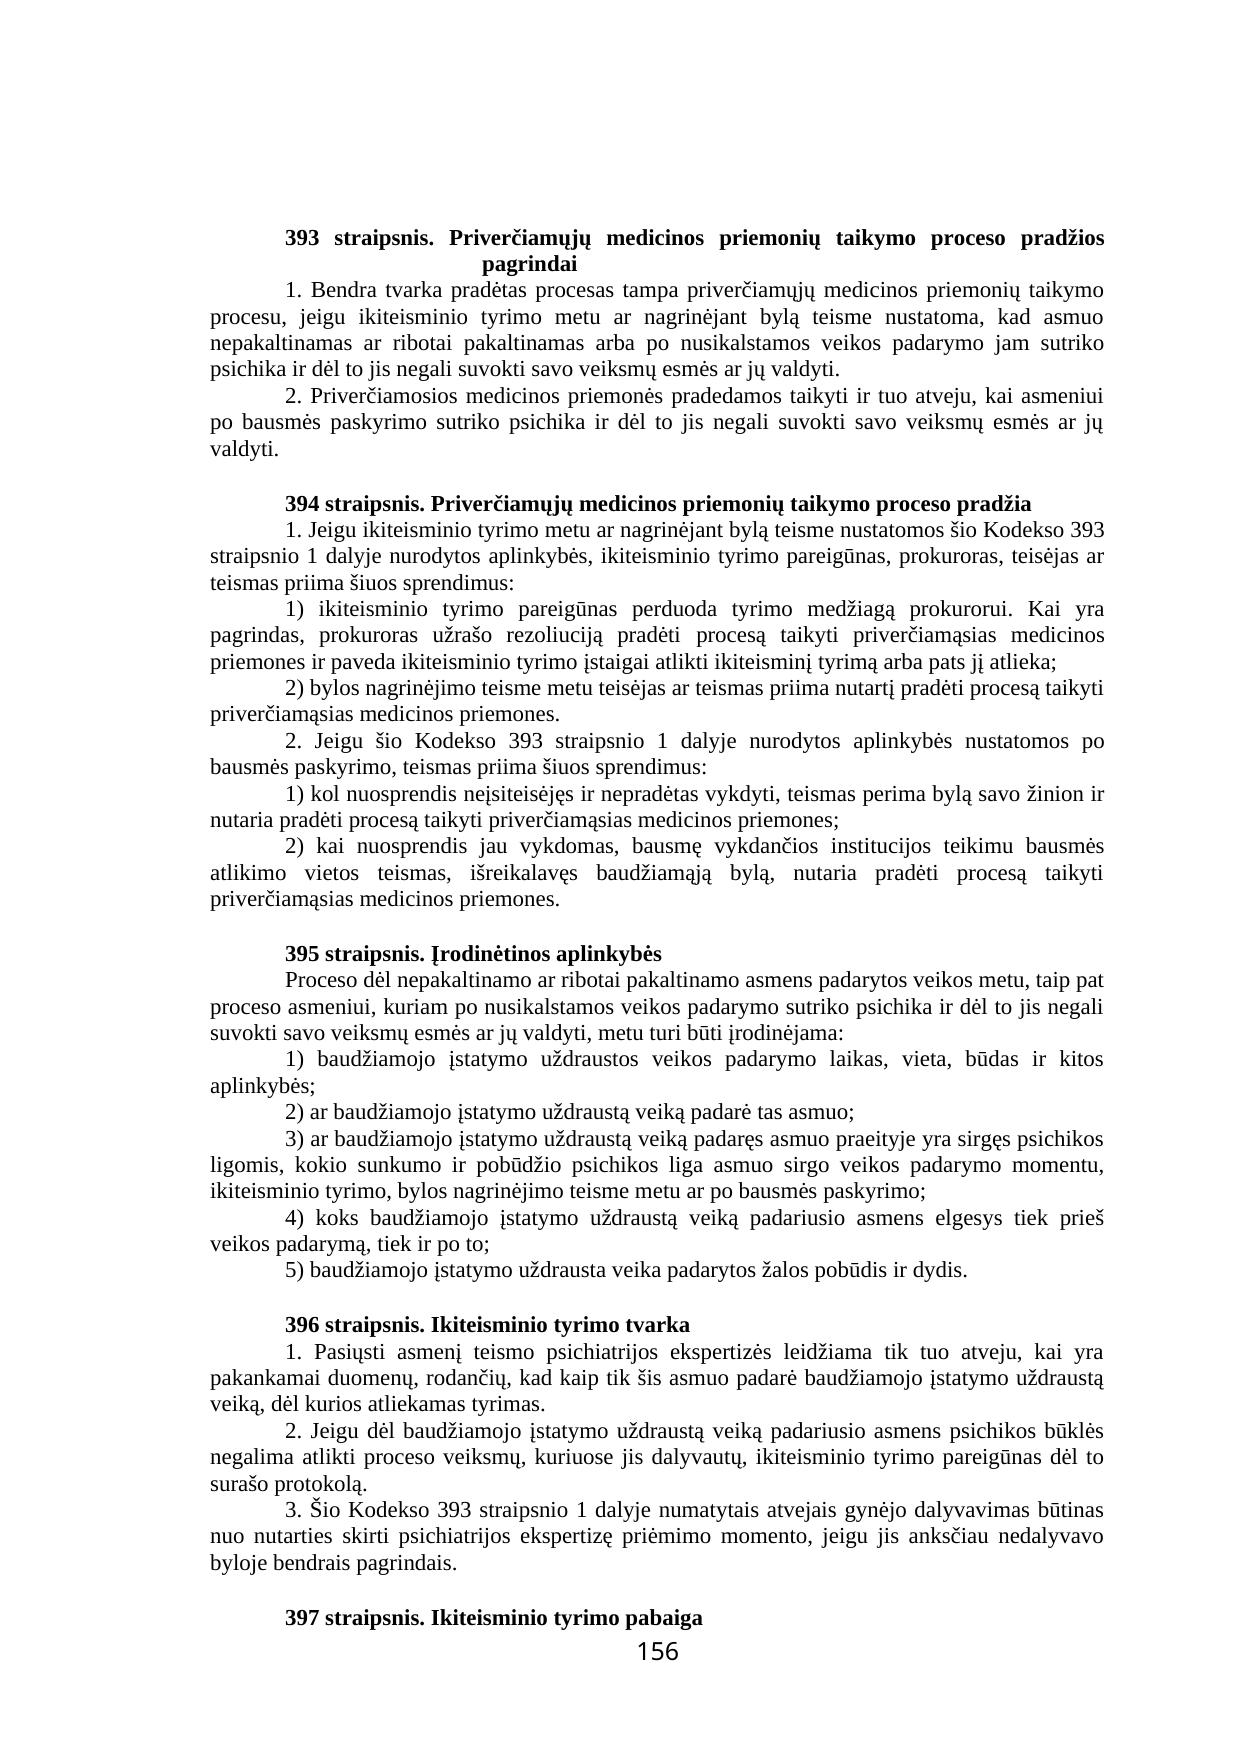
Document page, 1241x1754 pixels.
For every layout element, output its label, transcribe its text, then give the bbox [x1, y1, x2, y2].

text 397 straipsnis. Ikiteisminio tyrimo pabaiga [210, 1604, 1106, 1630]
text 2) kai nuosprendis jau vykdomas, bausmę vykdančios institucijos teikimu bausmės atlikimo vietos teismas, išreikalavęs baudžiamąją bylą, nutaria pradėti procesą taikyti priverčiamąsias medicinos priemones. [210, 832, 1106, 911]
text 1. Jeigu ikiteisminio tyrimo metu ar nagrinėjant bylą teisme nustatomos šio Kodekso 393 straipsnio 1 dalyje nurodytos aplinkybės, ikiteisminio tyrimo pareigūnas, prokuroras, teisėjas ar teismas priima šiuos sprendimus: [210, 516, 1106, 595]
text 394 straipsnis. Priverčiamųjų medicinos priemonių taikymo proceso pradžia [285, 490, 1106, 516]
text 3. Šio Kodekso 393 straipsnio 1 dalyje numatytais atvejais gynėjo dalyvavimas būtinas nuo nutarties skirti psichiatrijos ekspertizę priėmimo momento, jeigu jis anksčiau nedalyvavo byloje bendrais pagrindais. [210, 1496, 1106, 1575]
text 4) koks baudžiamojo įstatymo uždraustą veiką padariusio asmens elgesys tiek prieš veikos padarymą, tiek ir po to; [210, 1204, 1106, 1256]
text 2. Jeigu šio Kodekso 393 straipsnio 1 dalyje nurodytos aplinkybės nustatomos po bausmės paskyrimo, teismas priima šiuos sprendimus: [210, 727, 1106, 779]
text Proceso dėl nepakaltinamo ar ribotai pakaltinamo asmens padarytos veikos metu, taip pat proceso asmeniui, kuriam po nusikalstamos veikos padarymo sutriko psichika ir dėl to jis negali suvokti savo veiksmų esmės ar jų valdyti, metu turi būti įrodinėjama: [210, 966, 1106, 1046]
text 1. Bendra tvarka pradėtas procesas tampa priverčiamųjų medicinos priemonių taikymo procesu, jeigu ikiteisminio tyrimo metu ar nagrinėjant bylą teisme nustatoma, kad asmuo nepakaltinamas ar ribotai pakaltinamas arba po nusikalstamos veikos padarymo jam sutriko psichika ir dėl to jis negali suvokti savo veiksmų esmės ar jų valdyti. [210, 276, 1106, 382]
text 3) ar baudžiamojo įstatymo uždraustą veiką padaręs asmuo praeityje yra sirgęs psichikos ligomis, kokio sunkumo ir pobūdžio psichikos liga asmuo sirgo veikos padarymo momentu, ikiteisminio tyrimo, bylos nagrinėjimo teisme metu ar po bausmės paskyrimo; [210, 1124, 1106, 1204]
text 2) bylos nagrinėjimo teisme metu teisėjas ar teismas priima nutartį pradėti procesą taikyti priverčiamąsias medicinos priemones. [210, 674, 1106, 727]
text 2) ar baudžiamojo įstatymo uždraustą veiką padarė tas asmuo; [210, 1098, 1106, 1124]
text 1) ikiteisminio tyrimo pareigūnas perduoda tyrimo medžiagą prokurorui. Kai yra pagrindas, prokuroras užrašo rezoliuciją pradėti procesą taikyti priverčiamąsias medicinos priemones ir paveda ikiteisminio tyrimo įstaigai atlikti ikiteisminį tyrimą arba pats jį atlieka; [210, 595, 1106, 674]
text 2. Priverčiamosios medicinos priemonės pradedamos taikyti ir tuo atveju, kai asmeniui po bausmės paskyrimo sutriko psichika ir dėl to jis negali suvokti savo veiksmų esmės ar jų valdyti. [210, 382, 1106, 461]
text 396 straipsnis. Ikiteisminio tyrimo tvarka [210, 1311, 1106, 1338]
text 2. Jeigu dėl baudžiamojo įstatymo uždraustą veiką padariusio asmens psichikos būklės negalima atlikti proceso veiksmų, kuriuose jis dalyvautų, ikiteisminio tyrimo pareigūnas dėl to surašo protokolą. [210, 1417, 1106, 1496]
text 1. Pasiųsti asmenį teismo psichiatrijos ekspertizės leidžiama tik tuo atveju, kai yra pakankamai duomenų, rodančių, kad kaip tik šis asmuo padarė baudžiamojo įstatymo uždraustą veiką, dėl kurios atliekamas tyrimas. [210, 1338, 1106, 1417]
text 5) baudžiamojo įstatymo uždrausta veika padarytos žalos pobūdis ir dydis. [210, 1256, 1106, 1283]
text 1) baudžiamojo įstatymo uždraustos veikos padarymo laikas, vieta, būdas ir kitos aplinkybės; [210, 1046, 1106, 1098]
text 1) kol nuosprendis neįsiteisėjęs ir nepradėtas vykdyti, teismas perima bylą savo žinion ir nutaria pradėti procesą taikyti priverčiamąsias medicinos priemones; [210, 779, 1106, 832]
text 393 straipsnis. Priverčiamųjų medicinos priemonių taikymo proceso pradžios pagrindai [285, 224, 1106, 276]
text 395 straipsnis. Įrodinėtinos aplinkybės [210, 940, 1106, 966]
